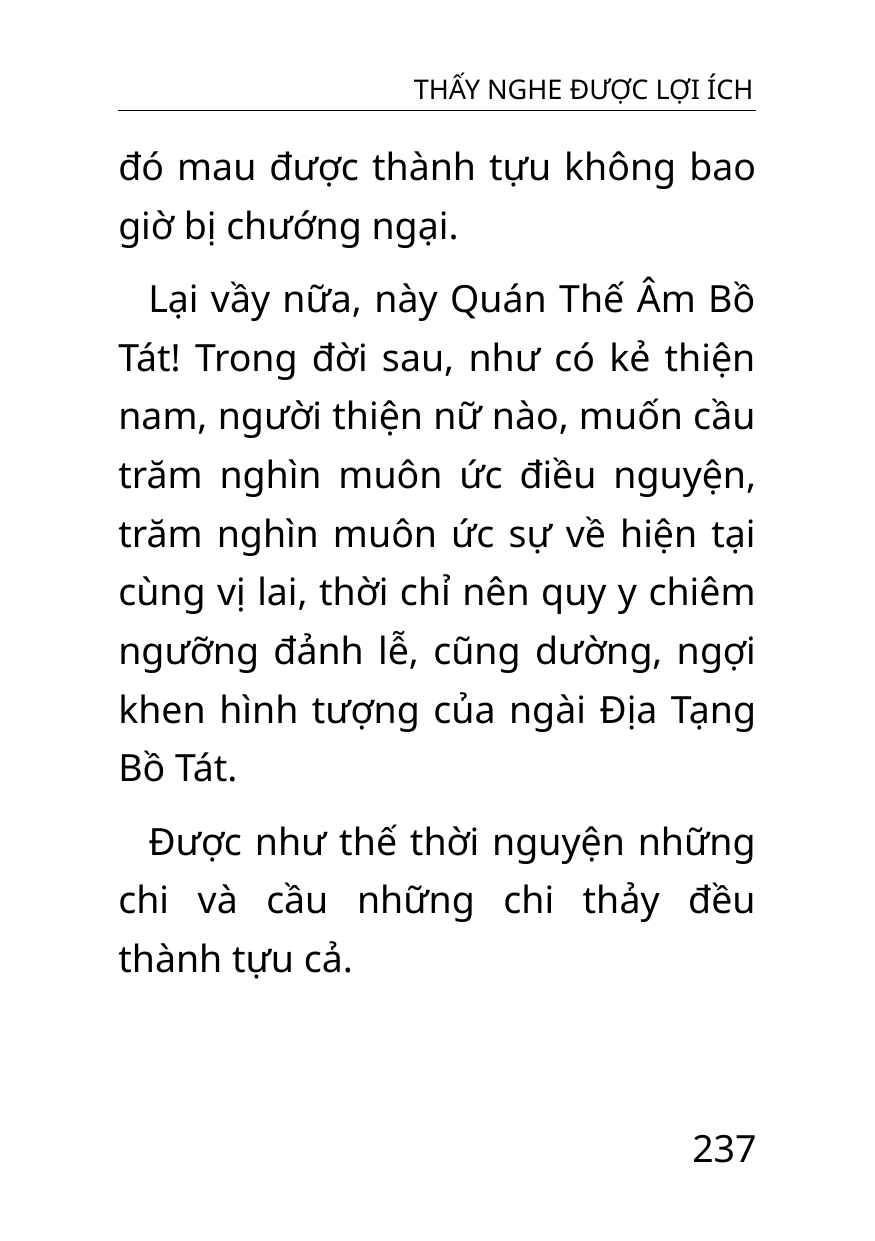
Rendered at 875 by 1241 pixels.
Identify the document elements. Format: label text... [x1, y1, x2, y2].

text Lại vầy nữa, này Quán Thế Âm Bồ Tát! Trong đời sau, như có kẻ thiện nam, người thiện nữ nào, muốn cầu trăm nghìn muôn ức điều nguyện, trăm nghìn muôn ức sự về hiện tại cùng vị lai, thời chỉ nên quy y chiêm ngưỡng đảnh lễ, cũng dường, ngợi khen hình tượng của ngài Địa Tạng Bồ Tát. [118, 272, 756, 793]
text Được như thế thời nguyện những chi và cầu những chi thảy đều thành tựu cả. [118, 815, 756, 983]
text đó mau được thành tựu không bao giờ bị chướng ngại. [118, 141, 756, 250]
